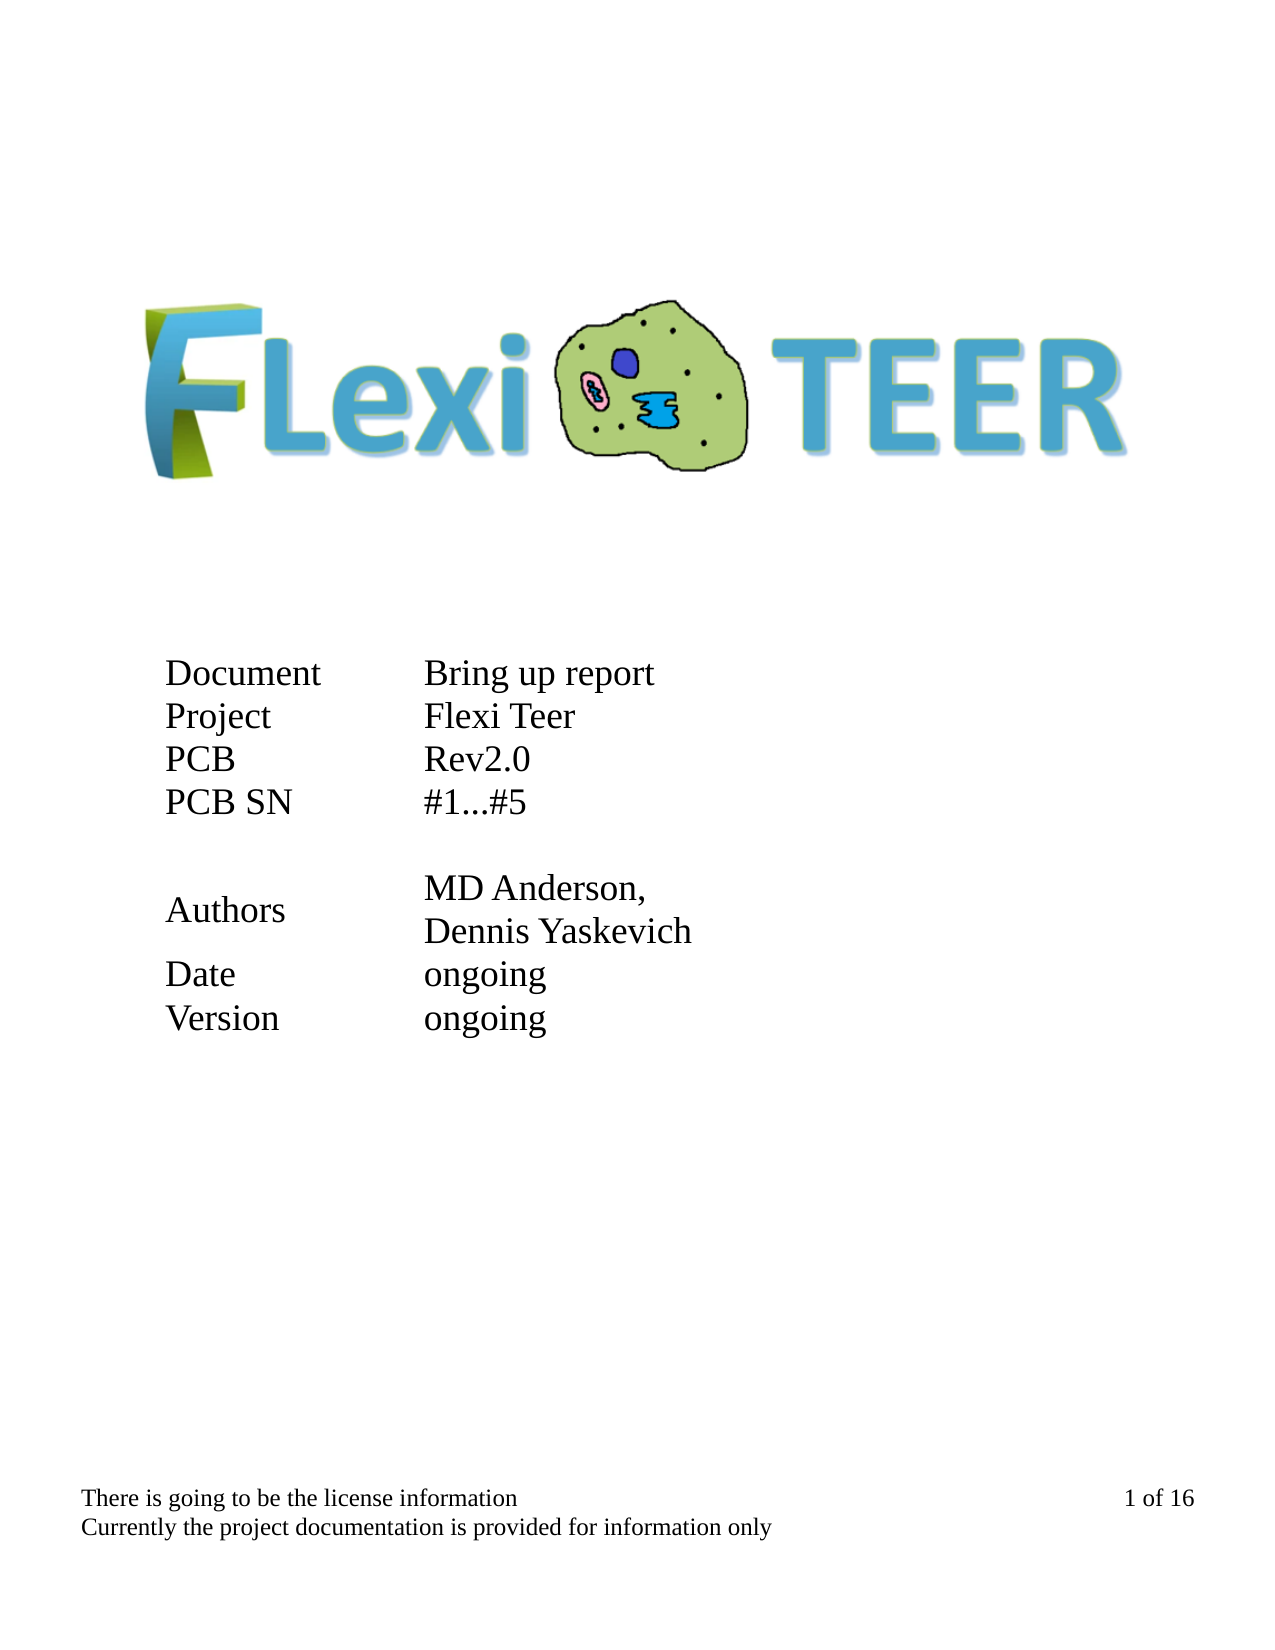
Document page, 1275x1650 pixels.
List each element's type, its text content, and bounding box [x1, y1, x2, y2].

table_cell Date [154, 952, 412, 995]
table_cell Authors [154, 866, 412, 952]
table_cell #1...#5 [412, 779, 1121, 822]
table_cell Version [154, 995, 412, 1038]
table_header Document [154, 650, 412, 693]
table_cell PCB SN [154, 779, 412, 822]
table_cell [154, 823, 412, 866]
table_cell Project [154, 693, 412, 736]
table_cell Flexi Teer [412, 693, 1121, 736]
table_cell [412, 823, 1121, 866]
table_cell PCB [154, 736, 412, 779]
picture [118, 272, 1157, 503]
table_cell MD Anderson, Dennis Yaskevich [412, 866, 1121, 952]
table_cell Rev2.0 [412, 736, 1121, 779]
table_cell ongoing [412, 952, 1121, 995]
table_cell ongoing [412, 995, 1121, 1038]
table_header Bring up report [412, 650, 1121, 693]
